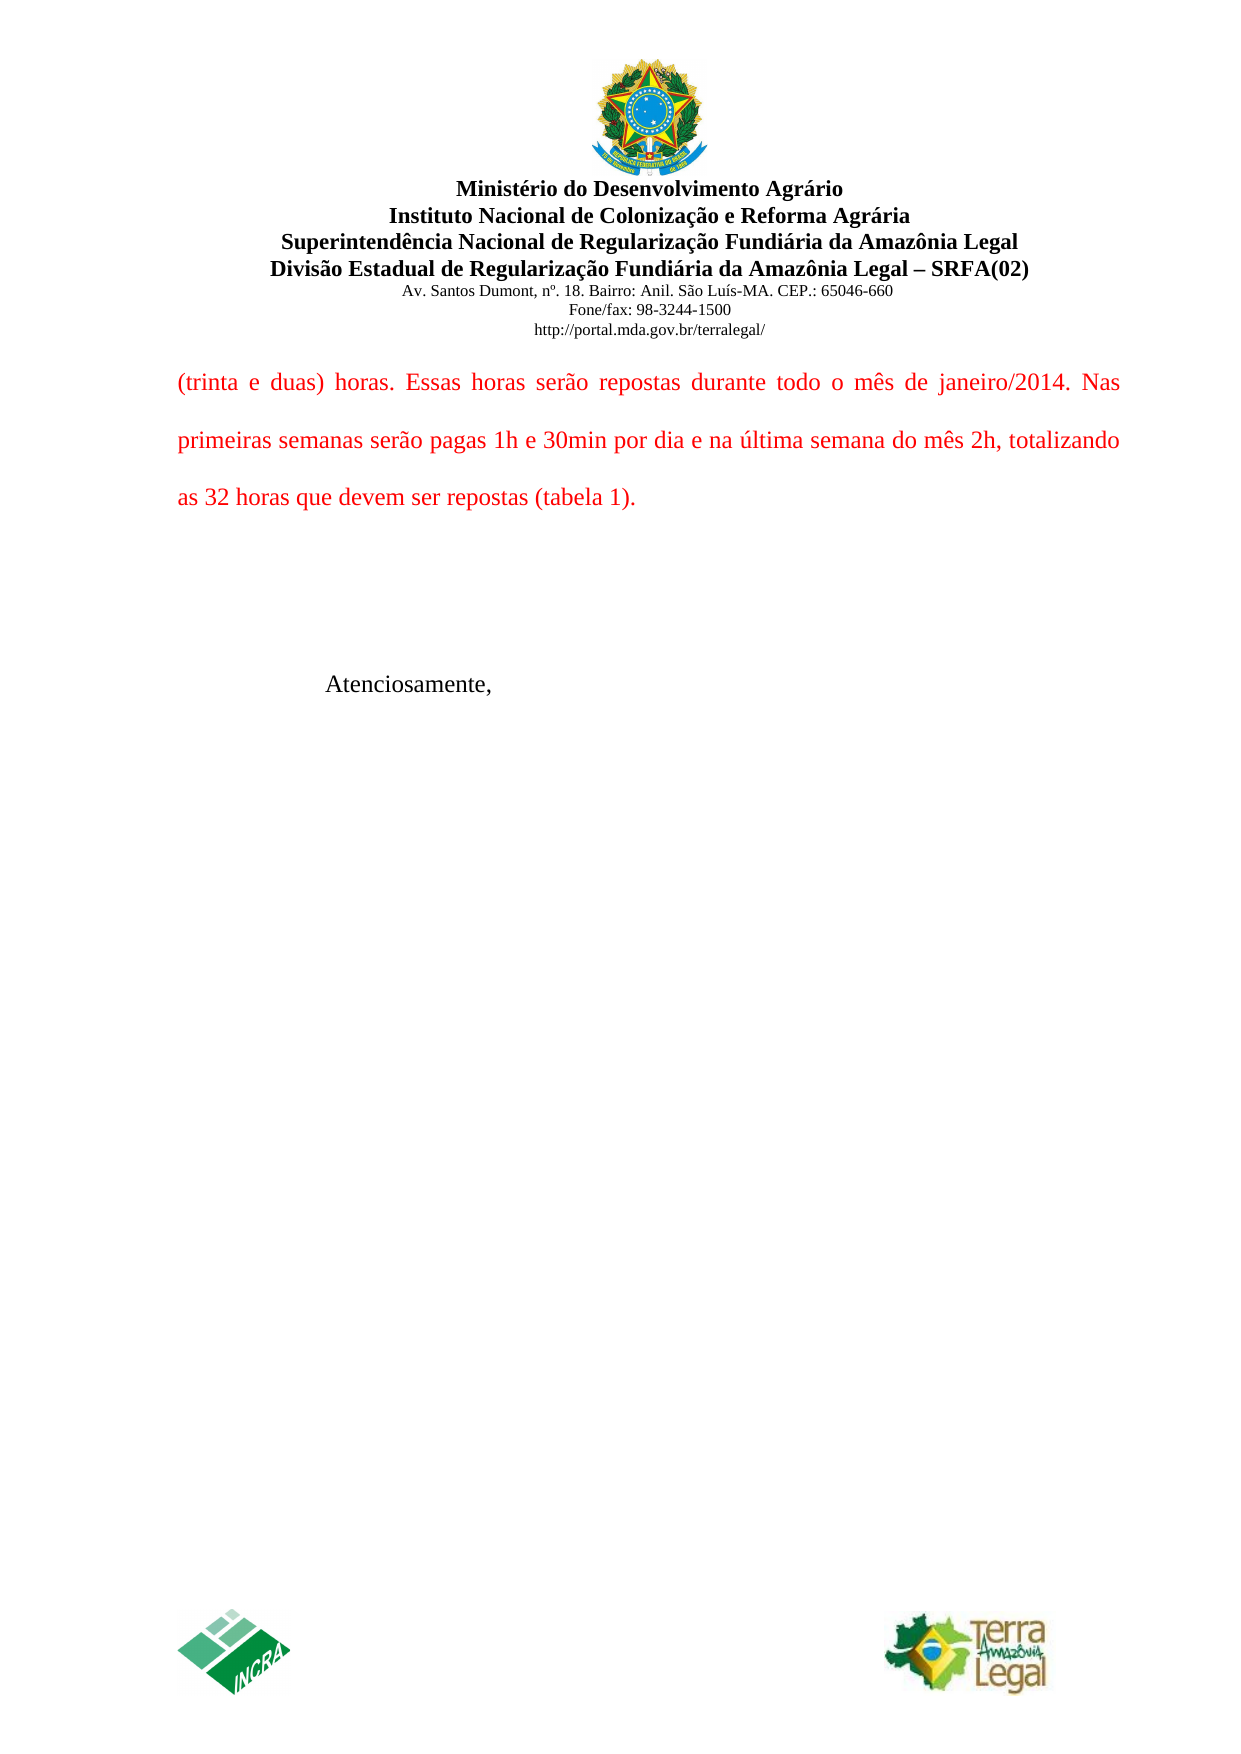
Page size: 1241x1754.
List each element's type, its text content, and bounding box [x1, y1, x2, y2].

text Atenciosamente, [177, 669, 1122, 698]
picture [177, 1609, 291, 1696]
list (trinta e duas) horas. Essas horas serão repostas durante todo o mês de janeiro/2014. Nas primeiras semanas serão pagas 1h e 30min por dia e na última semana do mês 2h, totalizando as 32 horas que devem ser repostas (tabela 1). [177, 367, 1122, 511]
picture [592, 59, 708, 176]
picture [884, 1611, 1056, 1696]
